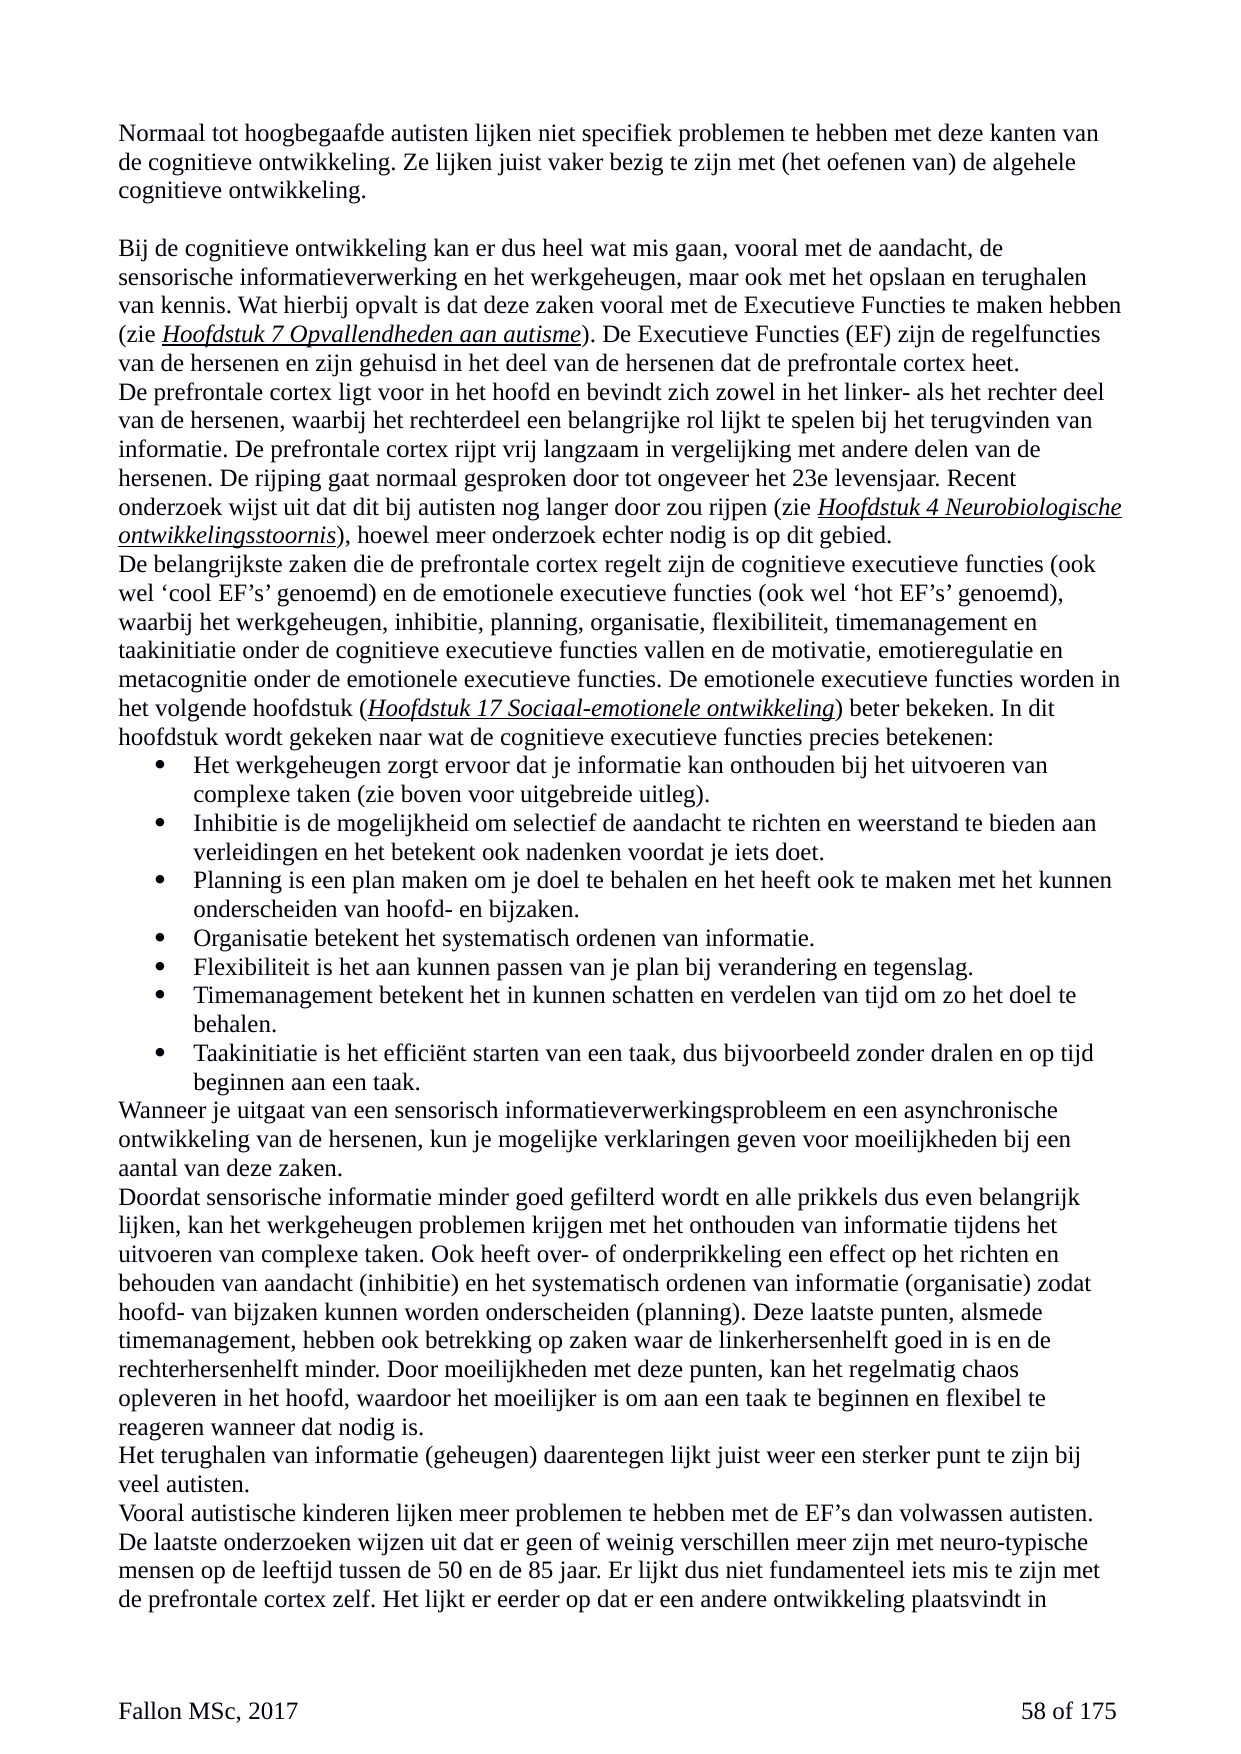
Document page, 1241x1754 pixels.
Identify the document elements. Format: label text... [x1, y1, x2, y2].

list Planning is een plan maken om je doel te behalen en het heeft ook te maken met het kunnen onderscheiden van hoofd- en bijzaken. [156, 866, 1122, 923]
list Timemanagement betekent het in kunnen schatten en verdelen van tijd om zo het doel te behalen. [156, 981, 1122, 1038]
text Bij de cognitieve ontwikkeling kan er dus heel wat mis gaan, vooral met de aandacht, de sensorische informatieverwerking en het werkgeheugen, maar ook met het opslaan en terughalen van kennis. Wat hierbij opvalt is dat deze zaken vooral met de Executieve Functies te maken hebben (zie Hoofdstuk 7 Opvallendheden aan autisme). De Executieve Functies (EF) zijn de regelfuncties van de hersenen en zijn gehuisd in het deel van de hersenen dat de prefrontale cortex heet. [118, 233, 1122, 377]
text Doordat sensorische informatie minder goed gefilterd wordt en alle prikkels dus even belangrijk lijken, kan het werkgeheugen problemen krijgen met het onthouden van informatie tijdens het uitvoeren van complexe taken. Ook heeft over- of onderprikkeling een effect op het richten en behouden van aandacht (inhibitie) en het systematisch ordenen van informatie (organisatie) zodat hoofd- van bijzaken kunnen worden onderscheiden (planning). Deze laatste punten, alsmede timemanagement, hebben ook betrekking op zaken waar de linkerhersenhelft goed in is en de rechterhersenhelft minder. Door moeilijkheden met deze punten, kan het regelmatig chaos opleveren in het hoofd, waardoor het moeilijker is om aan een taak te beginnen en flexibel te reageren wanneer dat nodig is. [118, 1182, 1122, 1441]
text De belangrijkste zaken die de prefrontale cortex regelt zijn de cognitieve executieve functies (ook wel ‘cool EF’s’ genoemd) en de emotionele executieve functies (ook wel ‘hot EF’s’ genoemd), waarbij het werkgeheugen, inhibitie, planning, organisatie, flexibiliteit, timemanagement en taakinitiatie onder de cognitieve executieve functies vallen en de motivatie, emotieregulatie en metacognitie onder de emotionele executieve functies. De emotionele executieve functies worden in het volgende hoofdstuk (Hoofdstuk 17 Sociaal-emotionele ontwikkeling) beter bekeken. In dit hoofdstuk wordt gekeken naar wat de cognitieve executieve functies precies betekenen: [118, 549, 1122, 751]
text Vooral autistische kinderen lijken meer problemen te hebben met de EF’s dan volwassen autisten. De laatste onderzoeken wijzen uit dat er geen of weinig verschillen meer zijn met neuro-typische mensen op de leeftijd tussen de 50 en de 85 jaar. Er lijkt dus niet fundamenteel iets mis te zijn met de prefrontale cortex zelf. Het lijkt er eerder op dat er een andere ontwikkeling plaatsvindt in [118, 1498, 1122, 1613]
text De prefrontale cortex ligt voor in het hoofd en bevindt zich zowel in het linker- als het rechter deel van de hersenen, waarbij het rechterdeel een belangrijke rol lijkt te spelen bij het terugvinden van informatie. De prefrontale cortex rijpt vrij langzaam in vergelijking met andere delen van de hersenen. De rijping gaat normaal gesproken door tot ongeveer het 23e levensjaar. Recent onderzoek wijst uit dat dit bij autisten nog langer door zou rijpen (zie Hoofdstuk 4 Neurobiologische ontwikkelingsstoornis), hoewel meer onderzoek echter nodig is op dit gebied. [118, 377, 1122, 549]
list Inhibitie is de mogelijkheid om selectief de aandacht te richten en weerstand te bieden aan verleidingen en het betekent ook nadenken voordat je iets doet. [156, 808, 1122, 866]
text Het terughalen van informatie (geheugen) daarentegen lijkt juist weer een sterker punt te zijn bij veel autisten. [118, 1441, 1122, 1498]
text Wanneer je uitgaat van een sensorisch informatieverwerkingsprobleem en een asynchronische ontwikkeling van de hersenen, kun je mogelijke verklaringen geven voor moeilijkheden bij een aantal van deze zaken. [118, 1096, 1122, 1182]
list Organisatie betekent het systematisch ordenen van informatie. [156, 923, 1122, 952]
list Taakinitiatie is het efficiënt starten van een taak, dus bijvoorbeeld zonder dralen en op tijd beginnen aan een taak. [156, 1038, 1122, 1096]
list Flexibiliteit is het aan kunnen passen van je plan bij verandering en tegenslag. [156, 952, 1122, 981]
text Normaal tot hoogbegaafde autisten lijken niet specifiek problemen te hebben met deze kanten van de cognitieve ontwikkeling. Ze lijken juist vaker bezig te zijn met (het oefenen van) de algehele cognitieve ontwikkeling. [118, 118, 1122, 204]
list Het werkgeheugen zorgt ervoor dat je informatie kan onthouden bij het uitvoeren van complexe taken (zie boven voor uitgebreide uitleg). [156, 751, 1122, 808]
